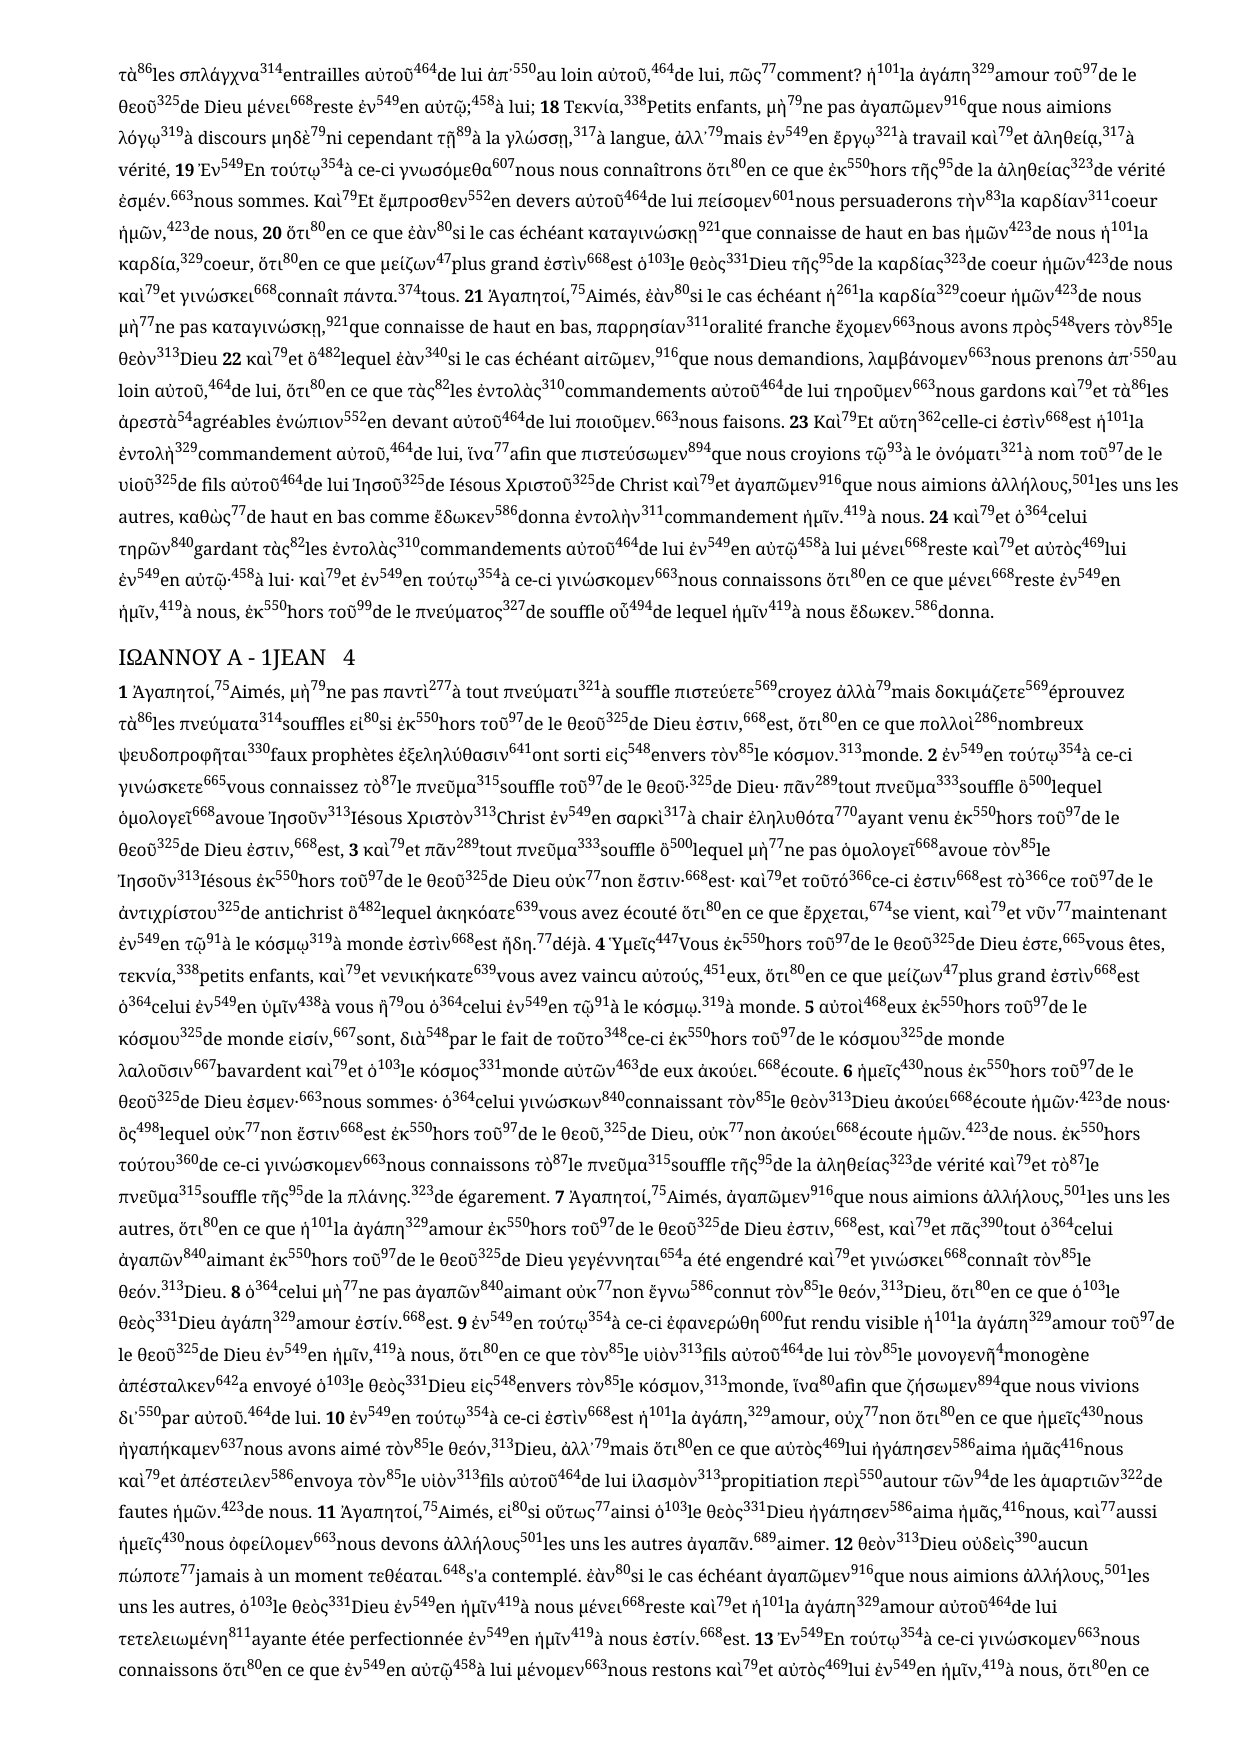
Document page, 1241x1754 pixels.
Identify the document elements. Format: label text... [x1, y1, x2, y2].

text ΙΩΑΝΝΟΥ Α - 1JEAN 4 [118, 642, 1181, 672]
text 1 Ἀγαπητοί,75Aimés, μὴ79ne pas παντὶ277à tout πνεύματι321à souffle πιστεύετε569croyez ἀλλὰ79mais δοκιμάζετε569éprouvez τὰ86les πνεύματα314souffles εἰ80si ἐκ550hors τοῦ97de le θεοῦ325de Dieu ἐστιν,668est, ὅτι80en ce que πολλοὶ286nombreux ψευδοπροφῆται330faux prophètes ἐξεληλύθασιν641ont sorti εἰς548envers τὸν85le κόσμον.313monde. 2 ἐν549en τούτῳ354à ce-ci γινώσκετε665vous connaissez τὸ87le πνεῦμα315souffle τοῦ97de le θεοῦ·325de Dieu· πᾶν289tout πνεῦμα333souffle ὃ500lequel ὁμολογεῖ668avoue Ἰησοῦν313Iésous Χριστὸν313Christ ἐν549en σαρκὶ317à chair ἐληλυθότα770ayant venu ἐκ550hors τοῦ97de le θεοῦ325de Dieu ἐστιν,668est, 3 καὶ79et πᾶν289tout πνεῦμα333souffle ὃ500lequel μὴ77ne pas ὁμολογεῖ668avoue τὸν85le Ἰησοῦν313Iésous ἐκ550hors τοῦ97de le θεοῦ325de Dieu οὐκ77non ἔστιν·668est· καὶ79et τοῦτό366ce-ci ἐστιν668est τὸ366ce τοῦ97de le ἀντιχρίστου325de antichrist ὃ482lequel ἀκηκόατε639vous avez écouté ὅτι80en ce que ἔρχεται,674se vient, καὶ79et νῦν77maintenant ἐν549en τῷ91à le κόσμῳ319à monde ἐστὶν668est ἤδη.77déjà. 4 Ὑμεῖς447Vous ἐκ550hors τοῦ97de le θεοῦ325de Dieu ἐστε,665vous êtes, τεκνία,338petits enfants, καὶ79et νενικήκατε639vous avez vaincu αὐτούς,451eux, ὅτι80en ce que μείζων47plus grand ἐστὶν668est ὁ364celui ἐν549en ὑμῖν438à vous ἢ79ou ὁ364celui ἐν549en τῷ91à le κόσμῳ.319à monde. 5 αὐτοὶ468eux ἐκ550hors τοῦ97de le κόσμου325de monde εἰσίν,667sont, διὰ548par le fait de τοῦτο348ce-ci ἐκ550hors τοῦ97de le κόσμου325de monde λαλοῦσιν667bavardent καὶ79et ὁ103le κόσμος331monde αὐτῶν463de eux ἀκούει.668écoute. 6 ἡμεῖς430nous ἐκ550hors τοῦ97de le θεοῦ325de Dieu ἐσμεν·663nous sommes· ὁ364celui γινώσκων840connaissant τὸν85le θεὸν313Dieu ἀκούει668écoute ἡμῶν·423de nous· ὃς498lequel οὐκ77non ἔστιν668est ἐκ550hors τοῦ97de le θεοῦ,325de Dieu, οὐκ77non ἀκούει668écoute ἡμῶν.423de nous. ἐκ550hors τούτου360de ce-ci γινώσκομεν663nous connaissons τὸ87le πνεῦμα315souffle τῆς95de la ἀληθείας323de vérité καὶ79et τὸ87le πνεῦμα315souffle τῆς95de la πλάνης.323de égarement. 7 Ἀγαπητοί,75Aimés, ἀγαπῶμεν916que nous aimions ἀλλήλους,501les uns les autres, ὅτι80en ce que ἡ101la ἀγάπη329amour ἐκ550hors τοῦ97de le θεοῦ325de Dieu ἐστιν,668est, καὶ79et πᾶς390tout ὁ364celui ἀγαπῶν840aimant ἐκ550hors τοῦ97de le θεοῦ325de Dieu γεγέννηται654a été engendré καὶ79et γινώσκει668connaît τὸν85le θεόν.313Dieu. 8 ὁ364celui μὴ77ne pas ἀγαπῶν840aimant οὐκ77non ἔγνω586connut τὸν85le θεόν,313Dieu, ὅτι80en ce que ὁ103le θεὸς331Dieu ἀγάπη329amour ἐστίν.668est. 9 ἐν549en τούτῳ354à ce-ci ἐφανερώθη600fut rendu visible ἡ101la ἀγάπη329amour τοῦ97de le θεοῦ325de Dieu ἐν549en ἡμῖν,419à nous, ὅτι80en ce que τὸν85le υἱὸν313fils αὐτοῦ464de lui τὸν85le μονογενῆ4monogène ἀπέσταλκεν642a envoyé ὁ103le θεὸς331Dieu εἰς548envers τὸν85le κόσμον,313monde, ἵνα80afin que ζήσωμεν894que nous vivions δι᾽550par αὐτοῦ.464de lui. 10 ἐν549en τούτῳ354à ce-ci ἐστὶν668est ἡ101la ἀγάπη,329amour, οὐχ77non ὅτι80en ce que ἡμεῖς430nous ἠγαπήκαμεν637nous avons aimé τὸν85le θεόν,313Dieu, ἀλλ᾽79mais ὅτι80en ce que αὐτὸς469lui ἠγάπησεν586aima ἡμᾶς416nous καὶ79et ἀπέστειλεν586envoya τὸν85le υἱὸν313fils αὐτοῦ464de lui ἱλασμὸν313propitiation περὶ550autour τῶν94de les ἁμαρτιῶν322de fautes ἡμῶν.423de nous. 11 Ἀγαπητοί,75Aimés, εἰ80si οὕτως77ainsi ὁ103le θεὸς331Dieu ἠγάπησεν586aima ἡμᾶς,416nous, καὶ77aussi ἡμεῖς430nous ὀφείλομεν663nous devons ἀλλήλους501les uns les autres ἀγαπᾶν.689aimer. 12 θεὸν313Dieu οὐδεὶς390aucun πώποτε77jamais à un moment τεθέαται.648s'a contemplé. ἐὰν80si le cas échéant ἀγαπῶμεν916que nous aimions ἀλλήλους,501les uns les autres, ὁ103le θεὸς331Dieu ἐν549en ἡμῖν419à nous μένει668reste καὶ79et ἡ101la ἀγάπη329amour αὐτοῦ464de lui τετελειωμένη811ayante étée perfectionnée ἐν549en ἡμῖν419à nous ἐστίν.668est. 13 Ἐν549En τούτῳ354à ce-ci γινώσκομεν663nous connaissons ὅτι80en ce que ἐν549en αὐτῷ458à lui μένομεν663nous restons καὶ79et αὐτὸς469lui ἐν549en ἡμῖν,419à nous, ὅτι80en ce que ἐκ550hors τοῦ99de le πνεύματος327de souffle αὐτοῦ464de lui δέδωκεν642a donné ἡμῖν.419à nous. 14 καὶ79et ἡμεῖς430nous τεθεάμεθα643nous nous avons contemplé καὶ79et μαρτυροῦμεν663nous témoignons ὅτι80en ce que ὁ103le πατὴρ331père ἀπέσταλκεν642a envoyé τὸν85le υἱὸν313fils σωτῆρα313sauveur τοῦ97de le κόσμου.325de monde. 15 ὃς498lequel ἐὰν340si le cas échéant ὁμολογήσῃ899que avoue ὅτι80en ce que Ἰησοῦς331Iésous ἐστιν668est ὁ103le υἱὸς331fils τοῦ97de le θεοῦ,325de Dieu, ὁ103le θεὸς331Dieu ἐν549en αὐτῷ458à lui μένει668reste καὶ79et αὐτὸς469lui ἐν549en τῷ91à le θεῷ.319à Dieu. 16 καὶ79et ἡμεῖς430nous ἐγνώκαμεν637nous avons connu καὶ79et πεπιστεύκαμεν637nous avons cru τὴν83la ἀγάπην311amour ἣν478laquelle ἔχει668a ὁ103le θεὸς331Dieu ἐν549en ἡμῖν.419à nous. Ὁ103Le θεὸς331Dieu ἀγάπη329amour ἐστίν,668est, καὶ79et ὁ364celui μένων840restant ἐν549en τῇ89à la ἀγάπῃ317à amour ἐν549en τῷ91à le θεῷ319à Dieu μένει,668reste, καὶ79et ὁ103le θεὸς331Dieu ἐν549en αὐτῷ458à lui μένει.668reste. 17 ἐν549en τούτῳ354à ce-ci τετελείωται654a été perfectionné ἡ101la ἀγάπη329amour μεθ᾽550avec ἡμῶν,423de nous, ἵνα80afin que παρρησίαν311oralité franche ἔχωμεν916que nous ayons ἐν549en τῇ89à la ἡμέρᾳ317à journée τῆς95de la κρίσεως,323de jugement, ὅτι80en ce que καθὼς77de haut en bas comme ἐκεῖνός364celui-là ἐστιν,668est, καὶ77aussi ἡμεῖς430nous ἐσμεν663nous sommes ἐν549en τῷ91à le κόσμῳ319à monde τούτῳ.144à celui-ci. 18 φόβος331effroi οὐκ77non ἔστιν668est ἐν549en τῇ89à la ἀγάπῃ,317à amour, ἀλλ᾽79mais ἡ101la τελεία20parfaite ἀγάπη329amour ἔξω77au-dehors βάλλει668jette τὸν85le φόβον,313effroi, ὅτι80en ce que ὁ103le φόβος331effroi κόλασιν311correction ἔχει,668a, ὁ364celui δὲ78cependant φοβούμενος867se effrayant οὐ77non τετελείωται654a été perfectionné ἐν549en τῇ89à la ἀγάπῃ.317à amour. 19 ἡμεῖς430nous ἀγαπῶμεν,663nous aimons, ὅτι80en ce que αὐτὸς469lui πρῶτος71premier ἠγάπησεν586aima ἡμᾶς.416nous. 20 ἐάν80si le cas échéant τις390un quelconque εἴπῃ899que dise ὅτι80en ce que ἀγαπῶ664j'aime τὸν85le θεὸν313Dieu καὶ79et τὸν85le ἀδελφὸν313frère αὐτοῦ464de lui μισῇ,921que haïsse, ψεύστης331menteur ἐστίν·668est· ὁ364celui γὰρ79car μὴ77ne pas ἀγαπῶν840aimant τὸν85le ἀδελφὸν313frère αὐτοῦ464de lui ὃν480lequel ἑώρακεν,642a vu, τὸν85le θεὸν313Dieu ὃν480lequel οὐχ77non ἑώρακεν642a vu οὐ77non δύναται674se peut ἀγαπᾶν.689aimer. 21 καὶ79et ταύτην136celle-ci τὴν83la ἐντολὴν311commandement ἔχομεν663nous avons ἀπ᾽550au loin αὐτοῦ,464de lui, ἵνα77afin que ὁ364celui ἀγαπῶν840aimant τὸν85le θεὸν313Dieu ἀγαπᾷ921que aime καὶ77aussi τὸν85le ἀδελφὸν313frère αὐτοῦ.464de lui. [118, 676, 1181, 1682]
text 1 Ἴδετε553Voyez ποταπὴν160de quelle sorte ἀγάπην311amour δέδωκεν642a donné ἡμῖν419à nous ὁ103le πατήρ,331père, ἵνα80afin que τέκνα314enfants θεοῦ325de Dieu κληθῶμεν,906que nous soyons appelé, καὶ79et ἐσμέν.663nous sommes. διὰ548par le fait de τοῦτο348ce-ci ὁ103le κόσμος331monde οὐ77non γινώσκει668connaît ἡμᾶς,416nous, ὅτι80en ce que οὐκ77non ἔγνω586connut αὐτόν.452lui. 2 ἀγαπητοὶ75aimés νῦν77maintenant τέκνα332enfants θεοῦ325de Dieu ἐσμεν,663nous sommes, καὶ79et οὔπω77non encore ἐφανερώθη600fut rendu visible τί412quel ἐσόμεθα.607nous nous serons. οἴδαμεν637nous avons su ὅτι80en ce que ἐὰν80si le cas échéant φανερωθῇ,911que soit rendu visible, ὅμοιοι46semblables αὐτῷ458à lui ἐσόμεθα,607nous nous serons, ὅτι80en ce que ὀψόμεθα607nous nous verrons αὐτόν,452lui, καθώς77de haut en bas comme ἐστιν.668est. 3 καὶ79et πᾶς390tout ὁ364celui ἔχων840ayant τὴν83la ἐλπίδα311espérance ταύτην136celle-ci ἐπ᾽549sur αὐτῷ458à lui ἁγνίζει668consacre ἑαυτόν,528lui-même, καθὼς77de haut en bas comme ἐκεῖνος364celui-là ἁγνός47consacré ἐστιν.668est. 4 Πᾶς390Tout ὁ364celui ποιῶν840faisant τὴν83la ἁμαρτίαν311faute καὶ77aussi τὴν83la ἀνομίαν311illégalité ποιεῖ,668fait, καὶ79et ἡ101la ἁμαρτία329faute ἐστὶν668est ἡ101la ἀνομία.329illégalité. 5 καὶ79et οἴδατε639vous avez su ὅτι80en ce que ἐκεῖνος364celui-là ἐφανερώθη,600fut rendu visible, ἵνα80afin que τὰς82les ἁμαρτίας310fautes ἄρῃ,899que lève, καὶ79et ἁμαρτία329faute ἐν549en αὐτῷ458à lui οὐκ77non ἔστιν.668est. 6 πᾶς287tout ὁ364celui ἐν549en αὐτῷ458à lui μένων840restant οὐχ77non ἁμαρτάνει·668faute· πᾶς390tout ὁ364celui ἁμαρτάνων840fautant οὐχ77non ἑώρακεν642a vu αὐτὸν452lui οὐδὲ79non cependant ἔγνωκεν642a connu αὐτόν.452lui. 7 Τεκνία,338Petits enfants, μηδεὶς390pas un πλανάτω572égare ὑμᾶς·436vous· ὁ364celui ποιῶν840faisant τὴν83la δικαιοσύνην311justice δίκαιός47juste ἐστιν,668est, καθὼς77de haut en bas comme ἐκεῖνος364celui-là δίκαιός47juste ἐστιν·668est· 8 ὁ364celui ποιῶν840faisant τὴν83la ἁμαρτίαν311faute ἐκ550hors τοῦ97de le διαβόλου65de diable ἐστίν,668est, ὅτι80en ce que ἀπ᾽550au loin ἀρχῆς323de origine ὁ103le διάβολος71diable ἁμαρτάνει.668faute. εἰς548envers τοῦτο348ce-ci ἐφανερώθη600fut rendu visible ὁ103le υἱὸς331fils τοῦ97de le θεοῦ,325de Dieu, ἵνα80afin que λύσῃ899que délie τὰ86les ἔργα314travaux τοῦ97de le διαβόλου.65de diable. 9 Πᾶς390Tout ὁ364celui γεγεννημένος813ayant été engendré ἐκ550hors τοῦ97de le θεοῦ325de Dieu ἁμαρτίαν311faute οὐ77non ποιεῖ,668fait, ὅτι80en ce que σπέρμα333semence αὐτοῦ464de lui ἐν549en αὐτῷ458à lui μένει,668reste, καὶ79et οὐ77non δύναται674se peut ἁμαρτάνειν,689fauter, ὅτι80en ce que ἐκ550hors τοῦ97de le θεοῦ325de Dieu γεγέννηται.654a été engendré. 10 ἐν549en τούτῳ354à ce-ci φανερά48visibles ἐστιν668est τὰ104les τέκνα332enfants τοῦ97de le θεοῦ325de Dieu καὶ79et τὰ104les τέκνα332enfants τοῦ97de le διαβόλου·65de diable· πᾶς287tout ὁ364celui μὴ77ne pas ποιῶν840faisant δικαιοσύνην311justice οὐκ77non ἔστιν668est ἐκ550hors τοῦ97de le θεοῦ325de Dieu καὶ79et ὁ364celui μὴ77ne pas ἀγαπῶν840aimant τὸν85le ἀδελφὸν313frère αὐτοῦ.464de lui. 11 Ὅτι80En ce que αὕτη362celle-ci ἐστὶν668est ἡ101la ἀγγελία329messagerie ἣν478laquelle ἠκούσατε583vous écoutâtes ἀπ᾽550au loin ἀρχῆς,323de origine, ἵνα77afin que ἀγαπῶμεν916que nous aimions ἀλλήλους,501les uns les autres, 12 οὐ77non καθὼς77de haut en bas comme Κάϊν331Kain ἐκ550hors τοῦ97de le πονηροῦ65de méchant ἦν625était καὶ79et ἔσφαξεν586égorgea τὸν85le ἀδελφὸν313frère αὐτοῦ·464de lui· καὶ79et χάριν552en grâce de τίνος407de quel ἔσφαξεν586égorgea αὐτόν;452lui; ὅτι80en ce que τὰ104les ἔργα332travaux αὐτοῦ464de lui πονηρὰ48méchants ἦν,625était, τὰ365ces δὲ78cependant τοῦ97de le ἀδελφοῦ325de frère αὐτοῦ464de lui δίκαια.48justes. 13 Μὴ77Ne pas θαυμάζετε,569étonnez, ἀδελφοί,336frères, εἰ80si μισεῖ668hait ὑμᾶς436vous ὁ103le κόσμος.331monde. 14 ἡμεῖς430nous οἴδαμεν637nous avons su ὅτι80en ce que μεταβεβήκαμεν637nous avons dépassé ἐκ550hors τοῦ97de le θανάτου325de trépas εἰς548envers τὴν83la ζωήν,311vie, ὅτι80en ce que ἀγαπῶμεν663nous aimons τοὺς244les ἀδελφούς·312frères· ὁ364celui μὴ77ne pas ἀγαπῶν840aimant μένει668reste ἐν549en τῷ91à le θανάτῳ.319à trépas. 15 πᾶς390tout ὁ364celui μισῶν840haïssant τὸν85le ἀδελφὸν313frère αὐτοῦ464de lui ἀνθρωποκτόνος331tueur d'être humain ἐστίν,668est, καὶ79et οἴδατε639vous avez su ὅτι80en ce que πᾶς287tout ἀνθρωποκτόνος331tueur d'être humain οὐκ77non ἔχει668a ζωὴν311vie αἰώνιον2éternelle ἐν549en ἑαυτῷ533à lui-même μένουσαν.820restante. 16 ἐν549en τούτῳ354à ce-ci ἐγνώκαμεν637nous avons connu τὴν83la ἀγάπην,311amour, ὅτι80en ce que ἐκεῖνος364celui-là ὑπὲρ550au-dessus ἡμῶν423de nous τὴν83la ψυχὴν311âme αὐτοῦ464de lui ἔθηκεν,586posa, καὶ79et ἡμεῖς430nous ὀφείλομεν663nous devons ὑπὲρ550au-dessus τῶν256de les ἀδελφῶν324de frères τὰς242les ψυχὰς310âmes θεῖναι.681poser. 17 ὃς498lequel δ᾽78cependant ἂν340le cas échéant ἔχῃ921que ait τὸν85le βίον313existence τοῦ97de le κόσμου325de monde καὶ79et θεωρῇ921que observe τὸν85le ἀδελφὸν313frère αὐτοῦ464de lui χρείαν311besoin ἔχοντα822ayant καὶ79et κλείσῃ899que ferme à clef τὰ86les σπλάγχνα314entrailles αὐτοῦ464de lui ἀπ᾽550au loin αὐτοῦ,464de lui, πῶς77comment? ἡ101la ἀγάπη329amour τοῦ97de le θεοῦ325de Dieu μένει668reste ἐν549en αὐτῷ;458à lui; 18 Τεκνία,338Petits enfants, μὴ79ne pas ἀγαπῶμεν916que nous aimions λόγῳ319à discours μηδὲ79ni cependant τῇ89à la γλώσσῃ,317à langue, ἀλλ᾽79mais ἐν549en ἔργῳ321à travail καὶ79et ἀληθείᾳ,317à vérité, 19 Ἐν549En τούτῳ354à ce-ci γνωσόμεθα607nous nous connaîtrons ὅτι80en ce que ἐκ550hors τῆς95de la ἀληθείας323de vérité ἐσμέν.663nous sommes. Καὶ79Et ἔμπροσθεν552en devers αὐτοῦ464de lui πείσομεν601nous persuaderons τὴν83la καρδίαν311coeur ἡμῶν,423de nous, 20 ὅτι80en ce que ἐὰν80si le cas échéant καταγινώσκῃ921que connaisse de haut en bas ἡμῶν423de nous ἡ101la καρδία,329coeur, ὅτι80en ce que μείζων47plus grand ἐστὶν668est ὁ103le θεὸς331Dieu τῆς95de la καρδίας323de coeur ἡμῶν423de nous καὶ79et γινώσκει668connaît πάντα.374tous. 21 Ἀγαπητοί,75Aimés, ἐὰν80si le cas échéant ἡ261la καρδία329coeur ἡμῶν423de nous μὴ77ne pas καταγινώσκῃ,921que connaisse de haut en bas, παρρησίαν311oralité franche ἔχομεν663nous avons πρὸς548vers τὸν85le θεὸν313Dieu 22 καὶ79et ὃ482lequel ἐὰν340si le cas échéant αἰτῶμεν,916que nous demandions, λαμβάνομεν663nous prenons ἀπ᾽550au loin αὐτοῦ,464de lui, ὅτι80en ce que τὰς82les ἐντολὰς310commandements αὐτοῦ464de lui τηροῦμεν663nous gardons καὶ79et τὰ86les ἀρεστὰ54agréables ἐνώπιον552en devant αὐτοῦ464de lui ποιοῦμεν.663nous faisons. 23 Καὶ79Et αὕτη362celle-ci ἐστὶν668est ἡ101la ἐντολὴ329commandement αὐτοῦ,464de lui, ἵνα77afin que πιστεύσωμεν894que nous croyions τῷ93à le ὀνόματι321à nom τοῦ97de le υἱοῦ325de fils αὐτοῦ464de lui Ἰησοῦ325de Iésous Χριστοῦ325de Christ καὶ79et ἀγαπῶμεν916que nous aimions ἀλλήλους,501les uns les autres, καθὼς77de haut en bas comme ἔδωκεν586donna ἐντολὴν311commandement ἡμῖν.419à nous. 24 καὶ79et ὁ364celui τηρῶν840gardant τὰς82les ἐντολὰς310commandements αὐτοῦ464de lui ἐν549en αὐτῷ458à lui μένει668reste καὶ79et αὐτὸς469lui ἐν549en αὐτῷ·458à lui· καὶ79et ἐν549en τούτῳ354à ce-ci γινώσκομεν663nous connaissons ὅτι80en ce que μένει668reste ἐν549en ἡμῖν,419à nous, ἐκ550hors τοῦ99de le πνεύματος327de souffle οὗ494de lequel ἡμῖν419à nous ἔδωκεν.586donna. [118, 59, 1181, 623]
